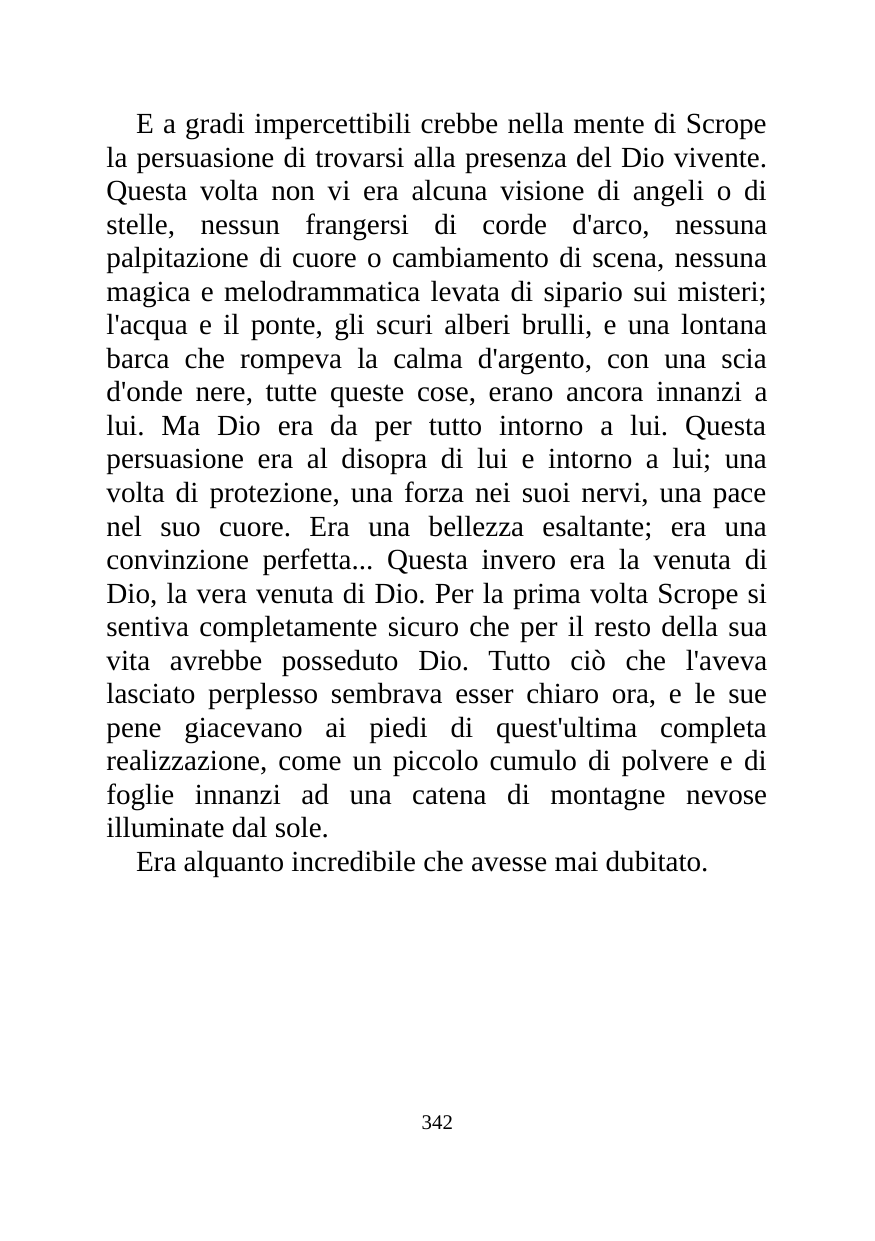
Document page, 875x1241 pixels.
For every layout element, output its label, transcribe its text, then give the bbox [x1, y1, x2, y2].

text Era alquanto incredibile che avesse mai dubitato. [106, 844, 768, 878]
text E a gradi impercettibili crebbe nella mente di Scrope la persuasione di trovarsi alla presenza del Dio vivente. Questa volta non vi era alcuna visione di angeli o di stelle, nessun frangersi di corde d'arco, nessuna palpitazione di cuore o cambiamento di scena, nessuna magica e melodrammatica levata di sipario sui misteri; l'acqua e il ponte, gli scuri alberi brulli, e una lontana barca che rompeva la calma d'argento, con una scia d'onde nere, tutte queste cose, erano ancora innanzi a lui. Ma Dio era da per tutto intorno a lui. Questa persuasione era al disopra di lui e intorno a lui; una volta di protezione, una forza nei suoi nervi, una pace nel suo cuore. Era una bellezza esaltante; era una convinzione perfetta... Questa invero era la venuta di Dio, la vera venuta di Dio. Per la prima volta Scrope si sentiva completamente sicuro che per il resto della sua vita avrebbe posseduto Dio. Tutto ciò che l'aveva lasciato perplesso sembrava esser chiaro ora, e le sue pene giacevano ai piedi di quest'ultima completa realizzazione, come un piccolo cumulo di polvere e di foglie innanzi ad una catena di montagne nevose illuminate dal sole. [106, 106, 768, 844]
